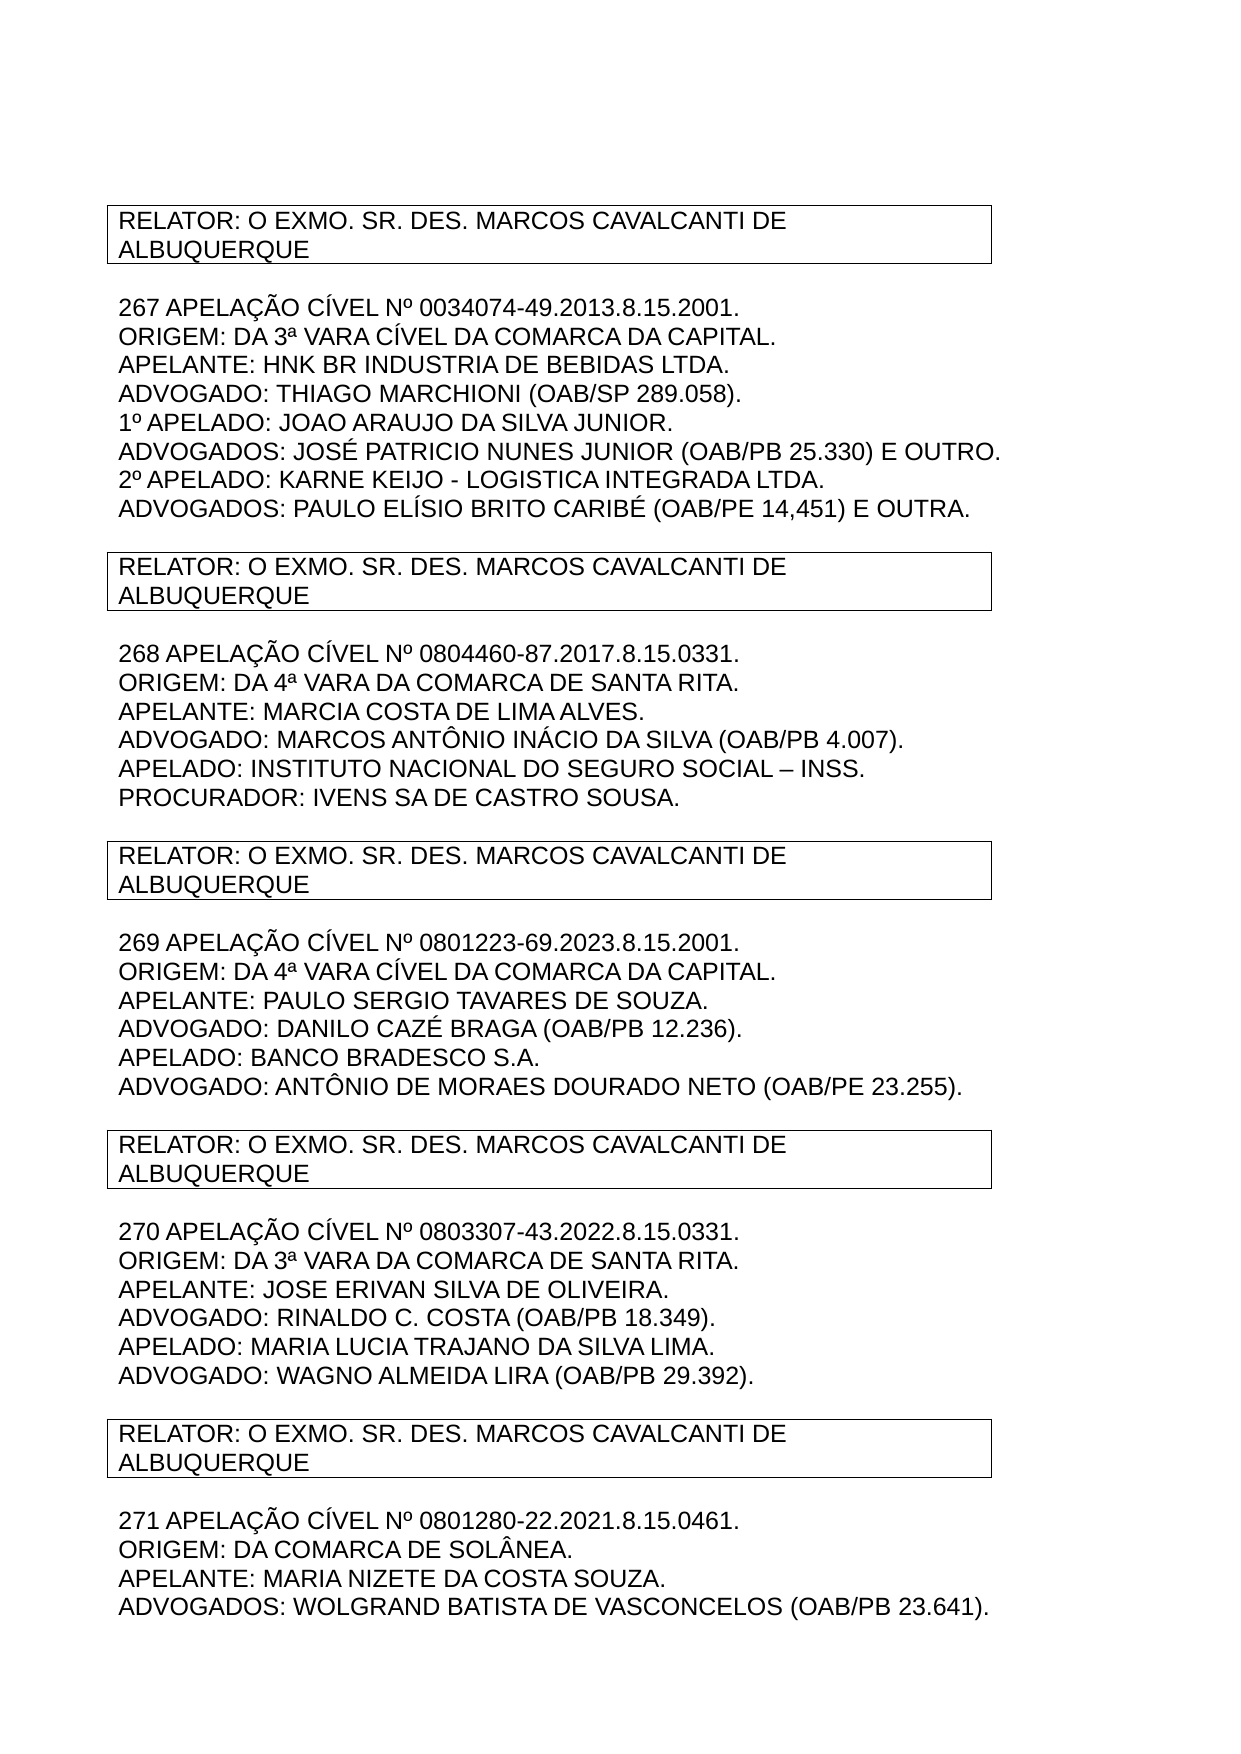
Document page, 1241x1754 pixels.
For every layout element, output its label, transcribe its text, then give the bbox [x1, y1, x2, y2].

table_header RELATOR: O EXMO. SR. DES. MARCOS CAVALCANTI DE ALBUQUERQUE [108, 842, 991, 899]
text 2º APELADO: KARNE KEIJO - LOGISTICA INTEGRADA LTDA. [118, 465, 1122, 494]
table_header RELATOR: O EXMO. SR. DES. MARCOS CAVALCANTI DE ALBUQUERQUE [108, 1420, 991, 1477]
text ADVOGADO: WAGNO ALMEIDA LIRA (OAB/PB 29.392). [118, 1361, 1122, 1390]
text ADVOGADOS: PAULO ELÍSIO BRITO CARIBÉ (OAB/PE 14,451) E OUTRA. [118, 494, 1122, 523]
text ADVOGADOS: WOLGRAND BATISTA DE VASCONCELOS (OAB/PB 23.641). [118, 1592, 1122, 1621]
text APELANTE: MARCIA COSTA DE LIMA ALVES. [118, 697, 1122, 726]
text ADVOGADO: ANTÔNIO DE MORAES DOURADO NETO (OAB/PE 23.255). [118, 1072, 1122, 1101]
text APELADO: INSTITUTO NACIONAL DO SEGURO SOCIAL – INSS. [118, 754, 1122, 783]
text ADVOGADO: DANILO CAZÉ BRAGA (OAB/PB 12.236). [118, 1014, 1122, 1043]
text ADVOGADO: RINALDO C. COSTA (OAB/PB 18.349). [118, 1303, 1122, 1332]
text PROCURADOR: IVENS SA DE CASTRO SOUSA. [118, 783, 1122, 812]
text ORIGEM: DA 3ª VARA DA COMARCA DE SANTA RITA. [118, 1246, 1122, 1275]
text ORIGEM: DA 3ª VARA CÍVEL DA COMARCA DA CAPITAL. [118, 322, 1122, 350]
text APELANTE: MARIA NIZETE DA COSTA SOUZA. [118, 1564, 1122, 1592]
text ADVOGADO: THIAGO MARCHIONI (OAB/SP 289.058). [118, 379, 1122, 408]
text ADVOGADO: MARCOS ANTÔNIO INÁCIO DA SILVA (OAB/PB 4.007). [118, 726, 1122, 754]
text APELANTE: PAULO SERGIO TAVARES DE SOUZA. [118, 986, 1122, 1014]
text 269 APELAÇÃO CÍVEL Nº 0801223-69.2023.8.15.2001. [118, 928, 1122, 957]
text 1º APELADO: JOAO ARAUJO DA SILVA JUNIOR. [118, 408, 1122, 437]
text ORIGEM: DA COMARCA DE SOLÂNEA. [118, 1535, 1122, 1564]
text 268 APELAÇÃO CÍVEL Nº 0804460-87.2017.8.15.0331. [118, 639, 1122, 668]
table_header RELATOR: O EXMO. SR. DES. MARCOS CAVALCANTI DE ALBUQUERQUE [108, 553, 991, 610]
table_header RELATOR: O EXMO. SR. DES. MARCOS CAVALCANTI DE ALBUQUERQUE [108, 1131, 991, 1188]
text APELANTE: JOSE ERIVAN SILVA DE OLIVEIRA. [118, 1275, 1122, 1303]
text ADVOGADOS: JOSÉ PATRICIO NUNES JUNIOR (OAB/PB 25.330) E OUTRO. [118, 437, 1122, 465]
text APELADO: MARIA LUCIA TRAJANO DA SILVA LIMA. [118, 1332, 1122, 1361]
text 270 APELAÇÃO CÍVEL Nº 0803307-43.2022.8.15.0331. [118, 1217, 1122, 1246]
text APELANTE: HNK BR INDUSTRIA DE BEBIDAS LTDA. [118, 350, 1122, 379]
text ORIGEM: DA 4ª VARA DA COMARCA DE SANTA RITA. [118, 668, 1122, 697]
text 271 APELAÇÃO CÍVEL Nº 0801280-22.2021.8.15.0461. [118, 1506, 1122, 1535]
table_header RELATOR: O EXMO. SR. DES. MARCOS CAVALCANTI DE ALBUQUERQUE [108, 206, 991, 263]
text 267 APELAÇÃO CÍVEL Nº 0034074-49.2013.8.15.2001. [118, 293, 1122, 322]
text APELADO: BANCO BRADESCO S.A. [118, 1043, 1122, 1072]
text ORIGEM: DA 4ª VARA CÍVEL DA COMARCA DA CAPITAL. [118, 957, 1122, 986]
